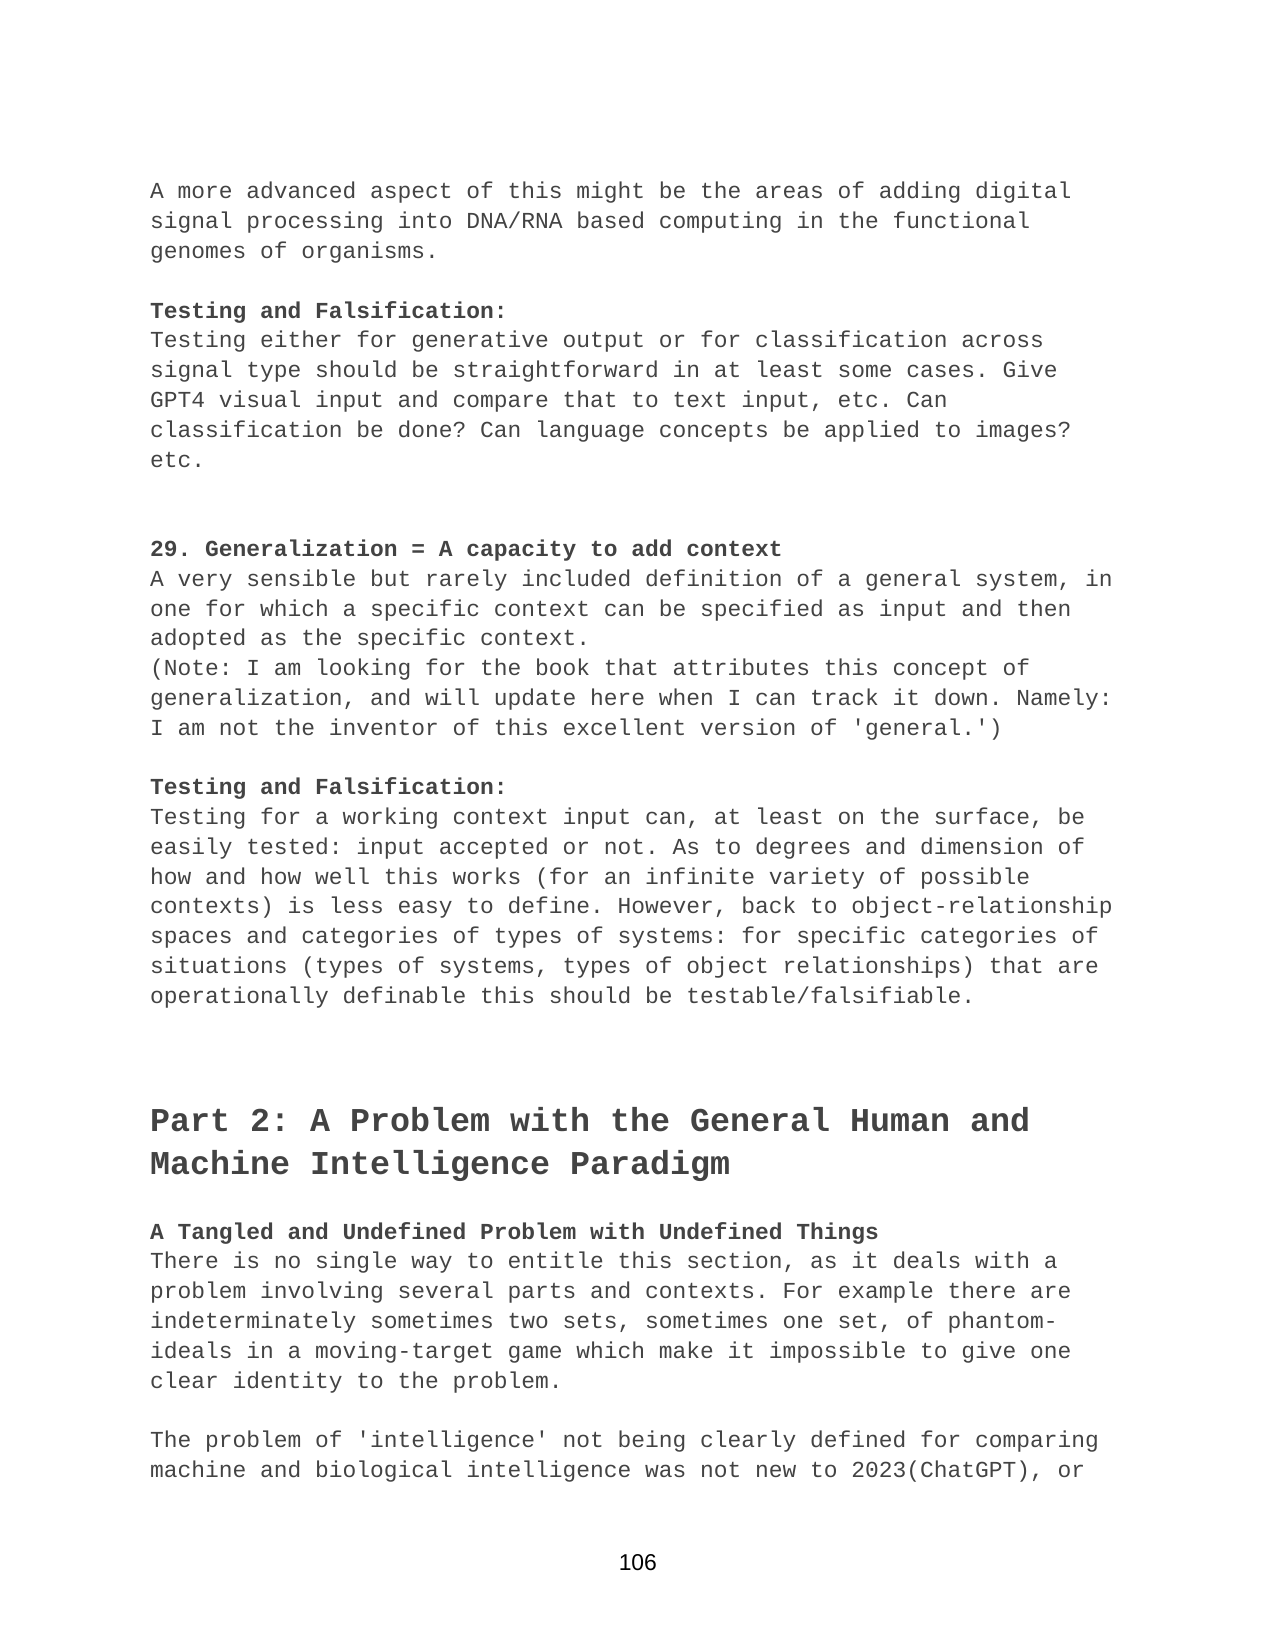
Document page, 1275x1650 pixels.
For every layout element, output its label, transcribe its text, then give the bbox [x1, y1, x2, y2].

text A very sensible but rarely included definition of a general system, in one for which a specific context can be specified as input and then adopted as the specific context. [150, 567, 1125, 653]
text Testing and Falsification: [150, 299, 1125, 325]
text Testing either for generative output or for classification across signal type should be straightforward in at least some cases. Give GPT4 visual input and compare that to text input, etc. Can classification be done? Can language concepts be applied to images? etc. [150, 329, 1125, 474]
text 29. Generalization = A capacity to add context [150, 537, 1125, 563]
text There is no single way to entitle this section, as it deals with a problem involving several parts and contexts. For example there are indeterminately sometimes two sets, sometimes one set, of phantom-ideals in a moving-target game which make it impossible to give one clear identity to the problem. [150, 1250, 1125, 1395]
text Part 2: A Problem with the General Human and Machine Intelligence Paradigm [150, 1103, 1125, 1184]
text Testing for a working context input can, at least on the surface, be easily tested: input accepted or not. As to degrees and dimension of how and how well this works (for an infinite variety of possible contexts) is less easy to define. However, back to object-relationship spaces and categories of types of systems: for specific categories of situations (types of systems, types of object relationships) that are operationally definable this should be testable/falsifiable. [150, 805, 1125, 1010]
text A Tangled and Undefined Problem with Undefined Things [150, 1220, 1125, 1246]
text Testing and Falsification: [150, 776, 1125, 802]
text A more advanced aspect of this might be the areas of adding digital signal processing into DNA/RNA based computing in the functional genomes of organisms. [150, 180, 1125, 265]
text (Note: I am looking for the book that attributes this concept of generalization, and will update here when I can track it down. Namely: I am not the inventor of this excellent version of 'general.') [150, 656, 1125, 742]
text The problem of 'intelligence' not being clearly defined for comparing machine and biological intelligence was not new to 2023(ChatGPT), or [150, 1428, 1125, 1484]
